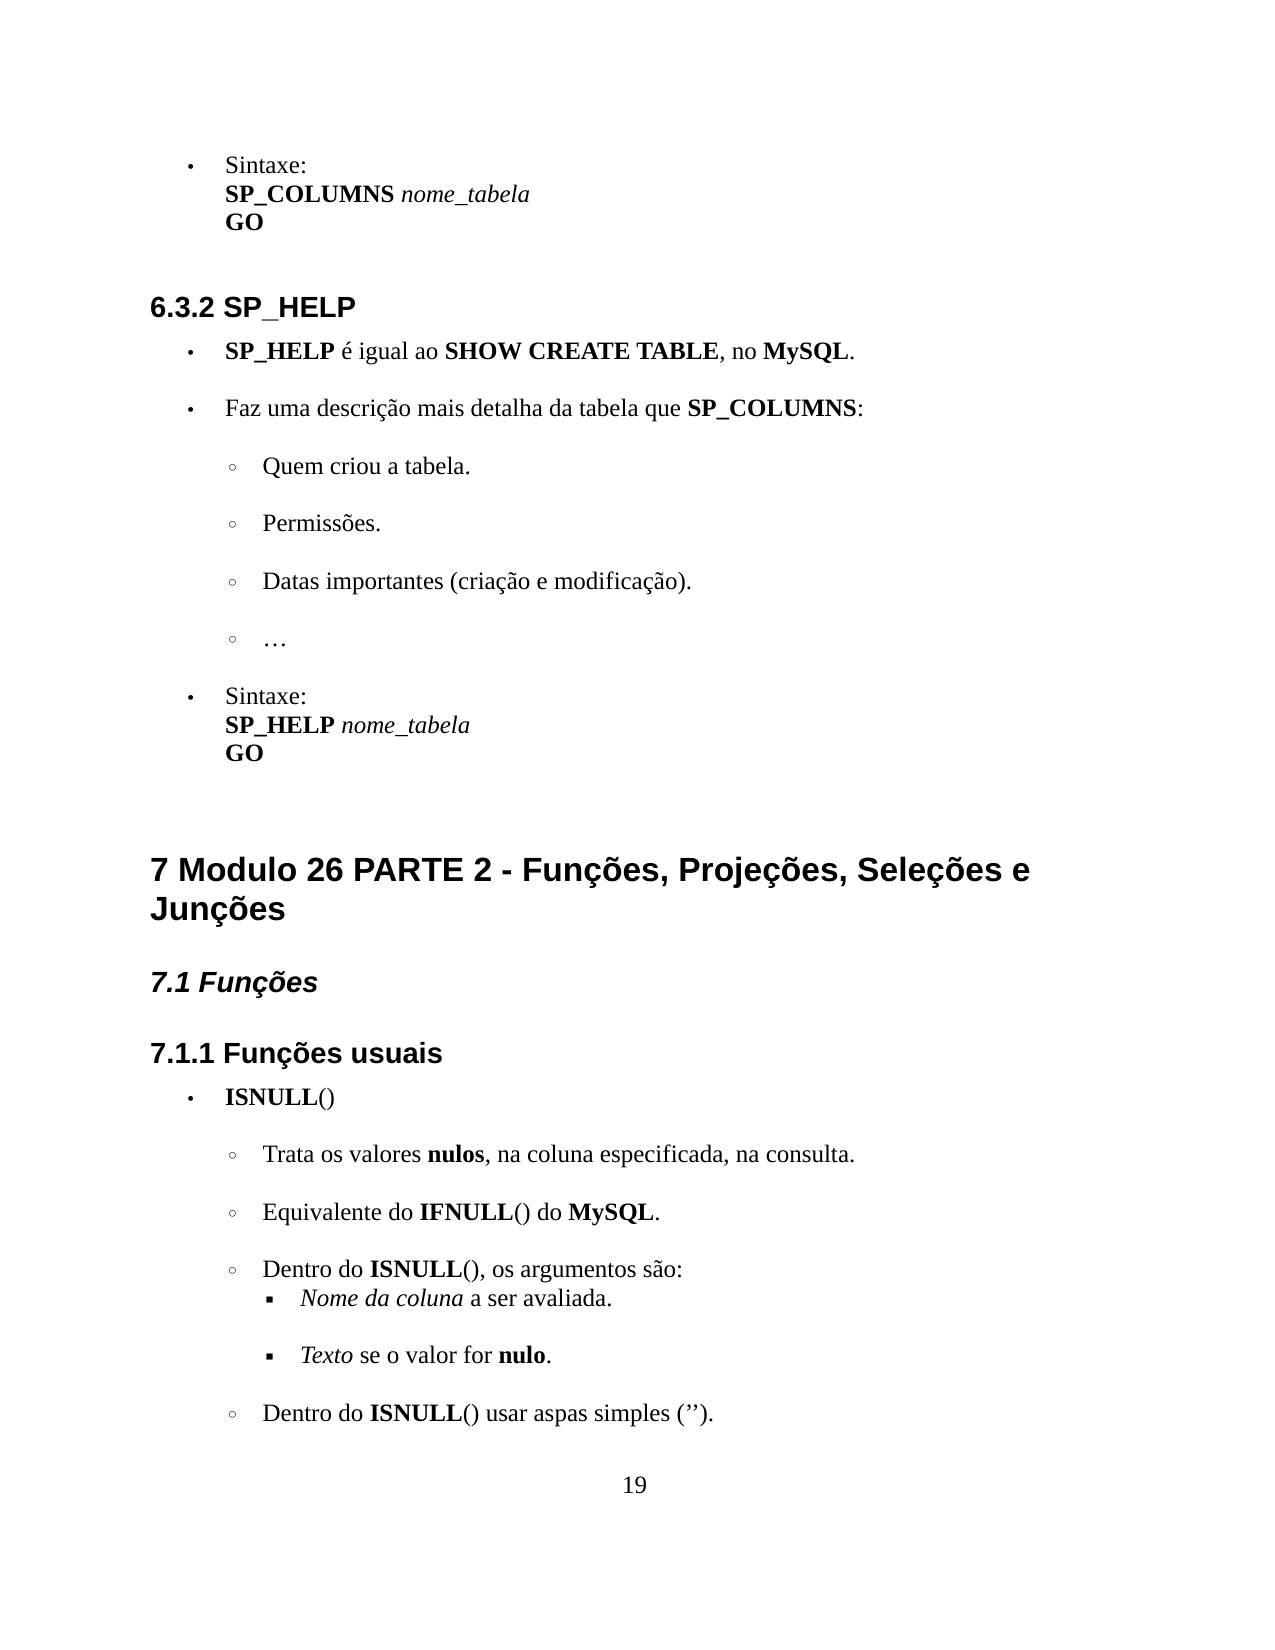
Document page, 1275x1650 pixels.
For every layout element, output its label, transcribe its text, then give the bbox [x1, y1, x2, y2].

subtitle 7.1.1 Funções usuais [150, 1036, 1125, 1069]
list ISNULL() [187, 1082, 1125, 1139]
list Faz uma descrição mais detalha da tabela que SP_COLUMNS: [187, 393, 1125, 451]
list Dentro do ISNULL() usar aspas simples (’’). [225, 1398, 1125, 1427]
list … [225, 623, 1125, 681]
list Quem criou a tabela. [225, 451, 1125, 508]
list Sintaxe: SP_HELP nome_tabela GO [187, 681, 1125, 796]
list Texto se o valor for nulo. [262, 1340, 1125, 1398]
list SP_HELP é igual ao SHOW CREATE TABLE, no MySQL. [187, 336, 1125, 393]
list Datas importantes (criação e modificação). [225, 566, 1125, 623]
subtitle 7.1 Funções [150, 964, 1125, 998]
list Trata os valores nulos, na coluna especificada, na consulta. [225, 1139, 1125, 1197]
list Permissões. [225, 508, 1125, 566]
subtitle 6.3.2 SP_HELP [150, 290, 1125, 323]
list Equivalente do IFNULL() do MySQL. [225, 1197, 1125, 1254]
list Dentro do ISNULL(), os argumentos são: [225, 1254, 1125, 1283]
list Nome da coluna a ser avaliada. [262, 1283, 1125, 1340]
list Sintaxe: SP_COLUMNS nome_tabela GO [187, 150, 1125, 265]
subtitle 7 Modulo 26 PARTE 2 - Funções, Projeções, Seleções e Junções [150, 850, 1125, 927]
